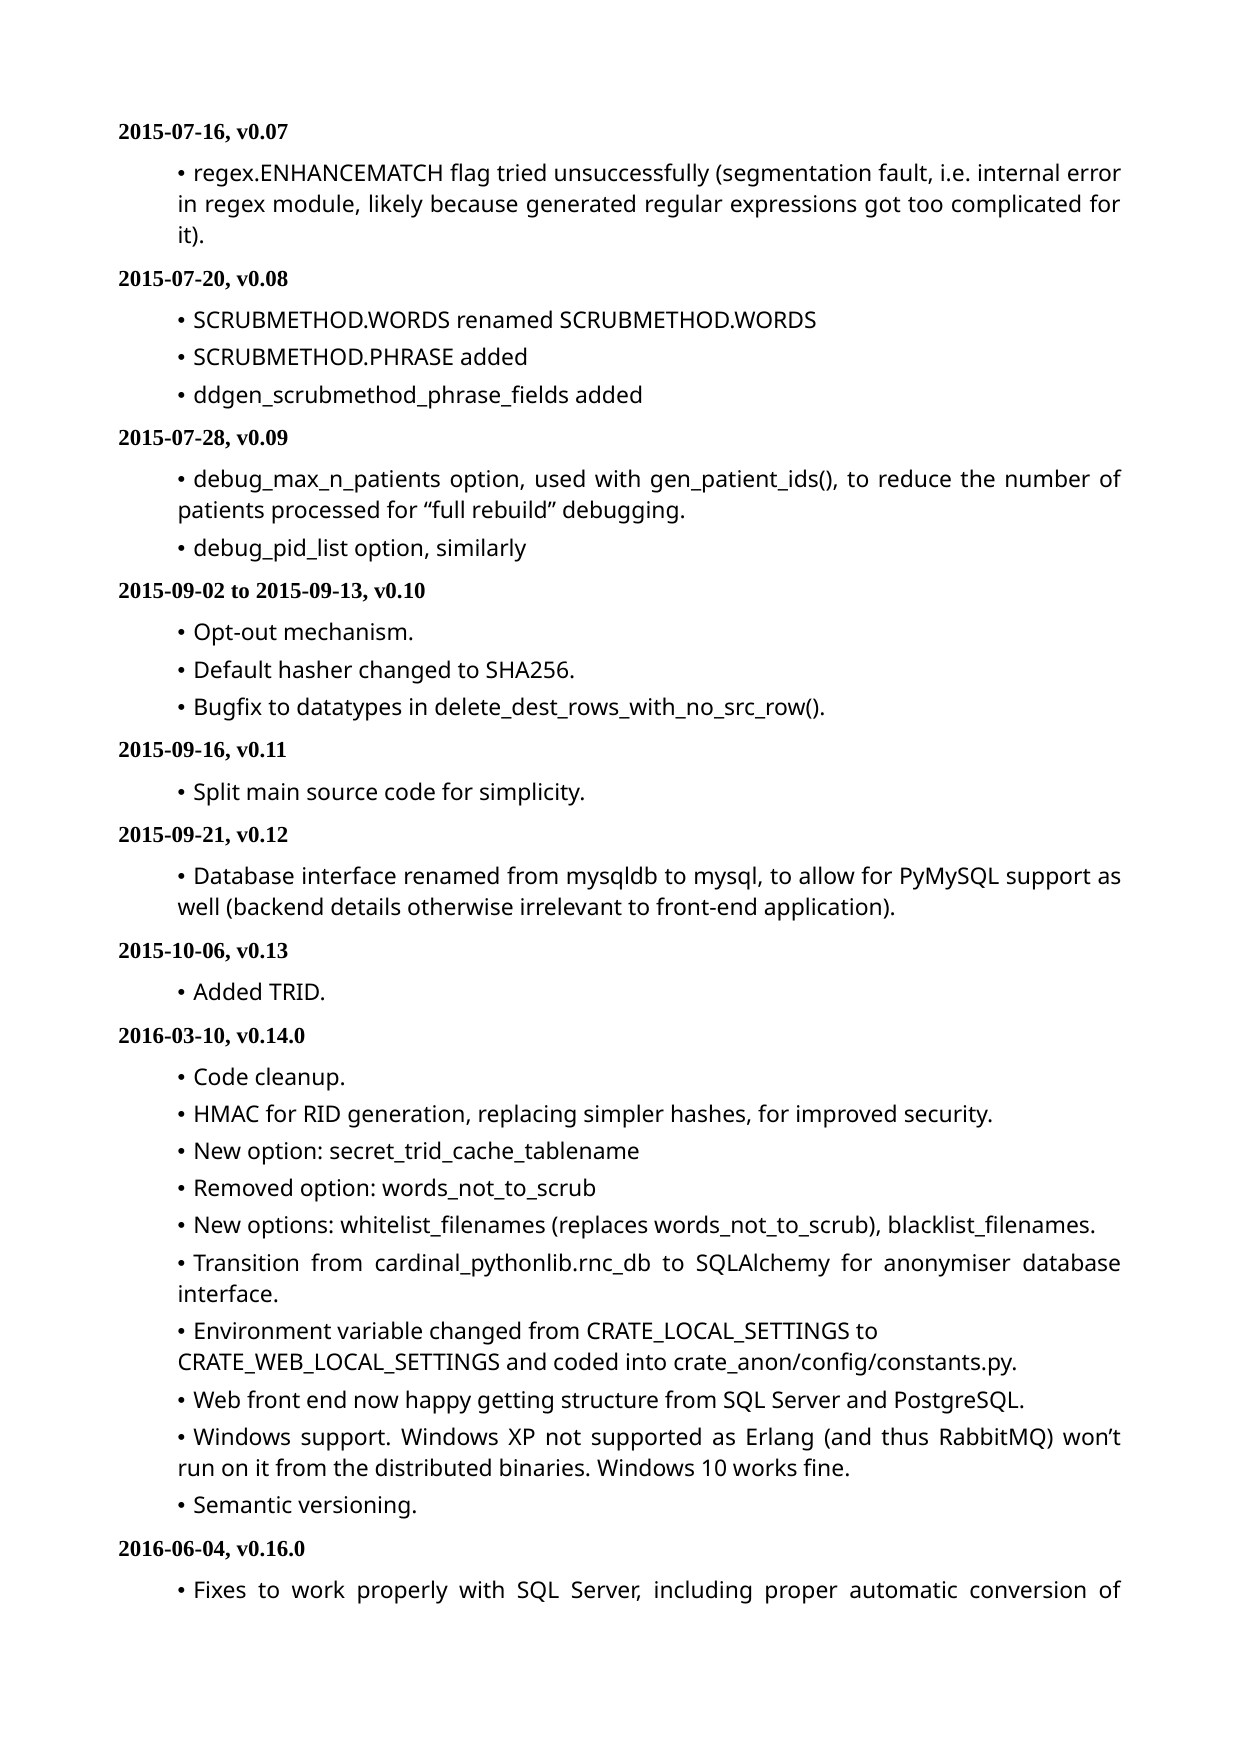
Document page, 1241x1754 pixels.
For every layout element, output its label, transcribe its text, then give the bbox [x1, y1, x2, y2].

list Opt-out mechanism. [177, 616, 1122, 648]
list SCRUBMETHOD.PHRASE added [177, 341, 1122, 373]
subtitle 2015-07-20, v0.08 [118, 265, 1122, 292]
subtitle 2015-09-16, v0.11 [118, 737, 1122, 763]
list Windows support. Windows XP not supported as Erlang (and thus RabbitMQ) won’t run on it from the distributed binaries. Windows 10 works fine. [177, 1421, 1122, 1483]
list Fixes to work properly with SQL Server, including proper automatic conversion of [177, 1574, 1122, 1605]
subtitle 2016-03-10, v0.14.0 [118, 1022, 1122, 1048]
list SCRUBMETHOD.WORDS renamed SCRUBMETHOD.WORDS [177, 304, 1122, 335]
list Database interface renamed from mysqldb to mysql, to allow for PyMySQL support as well (backend details otherwise irrelevant to front-end application). [177, 860, 1122, 923]
list Added TRID. [177, 976, 1122, 1007]
list Default hasher changed to SHA256. [177, 653, 1122, 685]
list New options: whitelist_filenames (replaces words_not_to_scrub), blacklist_filenames. [177, 1209, 1122, 1241]
subtitle 2016-06-04, v0.16.0 [118, 1535, 1122, 1561]
subtitle 2015-09-21, v0.12 [118, 821, 1122, 848]
subtitle 2015-07-16, v0.07 [118, 118, 1122, 144]
list Transition from cardinal_pythonlib.rnc_db to SQLAlchemy for anonymiser database interface. [177, 1247, 1122, 1309]
list debug_max_n_patients option, used with gen_patient_ids(), to reduce the number of patients processed for “full rebuild” debugging. [177, 463, 1122, 526]
list Bugfix to datatypes in delete_dest_rows_with_no_src_row(). [177, 691, 1122, 722]
list regex.ENHANCEMATCH flag tried unsuccessfully (segmentation fault, i.e. internal error in regex module, likely because generated regular expressions got too complicated for it). [177, 157, 1122, 251]
list New option: secret_trid_cache_tablename [177, 1135, 1122, 1166]
list Environment variable changed from CRATE_LOCAL_SETTINGS to CRATE_WEB_LOCAL_SETTINGS and coded into crate_anon/config/constants.py. [177, 1315, 1122, 1378]
list Semantic versioning. [177, 1489, 1122, 1520]
subtitle 2015-07-28, v0.09 [118, 424, 1122, 451]
list Web front end now happy getting structure from SQL Server and PostgreSQL. [177, 1383, 1122, 1415]
list HMAC for RID generation, replacing simpler hashes, for improved security. [177, 1098, 1122, 1129]
list debug_pid_list option, similarly [177, 532, 1122, 563]
list ddgen_scrubmethod_phrase_fields added [177, 378, 1122, 410]
subtitle 2015-09-02 to 2015-09-13, v0.10 [118, 577, 1122, 604]
list Code cleanup. [177, 1061, 1122, 1092]
list Removed option: words_not_to_scrub [177, 1172, 1122, 1203]
subtitle 2015-10-06, v0.13 [118, 937, 1122, 963]
list Split main source code for simplicity. [177, 775, 1122, 807]
